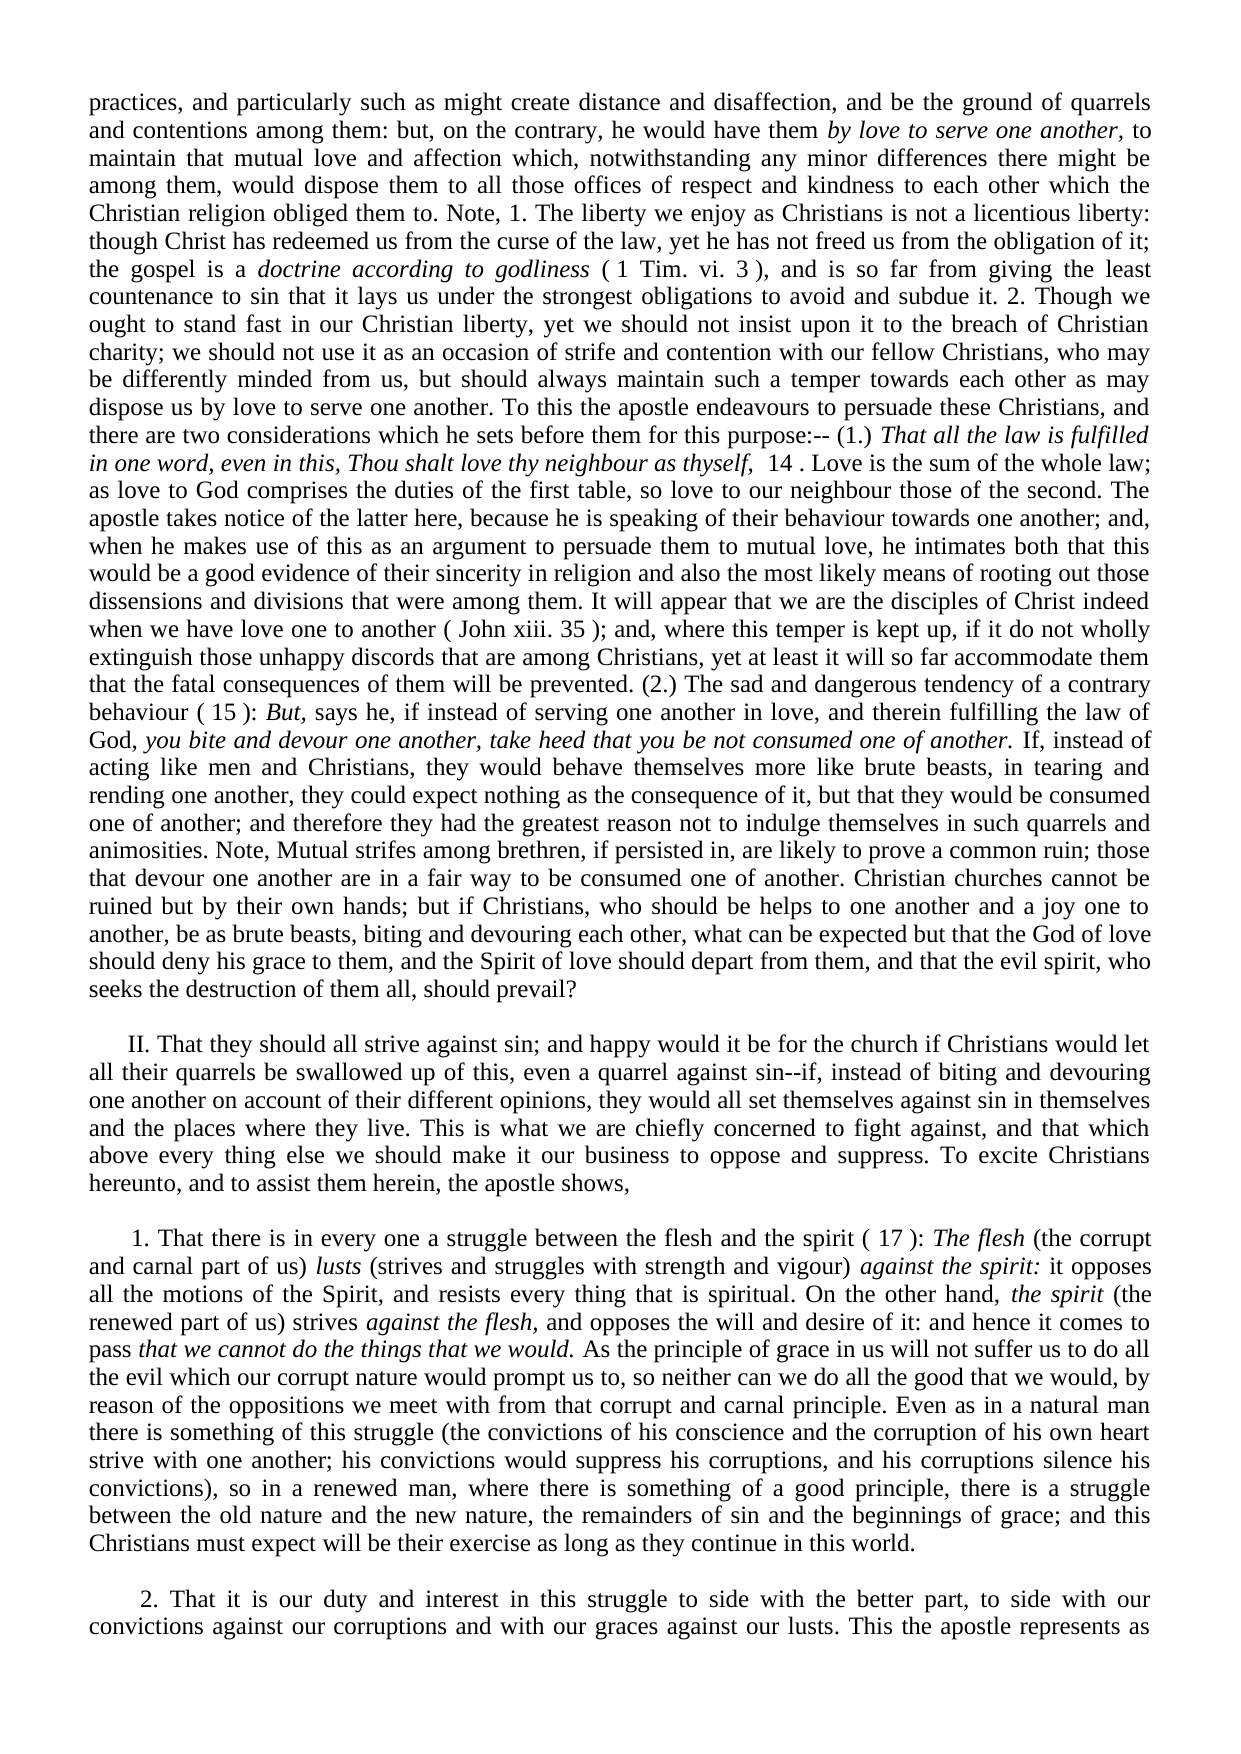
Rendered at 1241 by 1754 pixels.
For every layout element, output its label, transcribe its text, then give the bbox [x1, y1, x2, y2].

text practices, and particularly such as might create distance and disaffection, and be the ground of quarrels and contentions among them: but, on the contrary, he would have them by love to serve one another, to maintain that mutual love and affection which, notwithstanding any minor differences there might be among them, would dispose them to all those offices of respect and kindness to each other which the Christian religion obliged them to. Note, 1. The liberty we enjoy as Christians is not a licentious liberty: though Christ has redeemed us from the curse of the law, yet he has not freed us from the obligation of it; the gospel is a doctrine according to godliness ( 1 Tim. vi. 3 ), and is so far from giving the least countenance to sin that it lays us under the strongest obligations to avoid and subdue it. 2. Though we ought to stand fast in our Christian liberty, yet we should not insist upon it to the breach of Christian charity; we should not use it as an occasion of strife and contention with our fellow Christians, who may be differently minded from us, but should always maintain such a temper towards each other as may dispose us by love to serve one another. To this the apostle endeavours to persuade these Christians, and there are two considerations which he sets before them for this purpose:-- (1.) That all the law is fulfilled in one word, even in this, Thou shalt love thy neighbour as thyself, 14 . Love is the sum of the whole law; as love to God comprises the duties of the first table, so love to our neighbour those of the second. The apostle takes notice of the latter here, because he is speaking of their behaviour towards one another; and, when he makes use of this as an argument to persuade them to mutual love, he intimates both that this would be a good evidence of their sincerity in religion and also the most likely means of rooting out those dissensions and divisions that were among them. It will appear that we are the disciples of Christ indeed when we have love one to another ( John xiii. 35 ); and, where this temper is kept up, if it do not wholly extinguish those unhappy discords that are among Christians, yet at least it will so far accommodate them that the fatal consequences of them will be prevented. (2.) The sad and dangerous tendency of a contrary behaviour ( 15 ): But, says he, if instead of serving one another in love, and therein fulfilling the law of God, you bite and devour one another, take heed that you be not consumed one of another. If, instead of acting like men and Christians, they would behave themselves more like brute beasts, in tearing and rending one another, they could expect nothing as the consequence of it, but that they would be consumed one of another; and therefore they had the greatest reason not to indulge themselves in such quarrels and animosities. Note, Mutual strifes among brethren, if persisted in, are likely to prove a common ruin; those that devour one another are in a fair way to be consumed one of another. Christian churches cannot be ruined but by their own hands; but if Christians, who should be helps to one another and a joy one to another, be as brute beasts, biting and devouring each other, what can be expected but that the God of love should deny his grace to them, and the Spirit of love should depart from them, and that the evil spirit, who seeks the destruction of them all, should prevail? II. That they should all strive against sin; and happy would it be for the church if Christians would let all their quarrels be swallowed up of this, even a quarrel against sin--if, instead of biting and devouring one another on account of their different opinions, they would all set themselves against sin in themselves and the places where they live. This is what we are chiefly concerned to fight against, and that which above every thing else we should make it our business to oppose and suppress. To excite Christians hereunto, and to assist them herein, the apostle shows, 1. That there is in every one a struggle between the flesh and the spirit ( 17 ): The flesh (the corrupt and carnal part of us) lusts (strives and struggles with strength and vigour) against the spirit: it opposes all the motions of the Spirit, and resists every thing that is spiritual. On the other hand, the spirit (the renewed part of us) strives against the flesh, and opposes the will and desire of it: and hence it comes to pass that we cannot do the things that we would. As the principle of grace in us will not suffer us to do all the evil which our corrupt nature would prompt us to, so neither can we do all the good that we would, by reason of the oppositions we meet with from that corrupt and carnal principle. Even as in a natural man there is something of this struggle (the convictions of his conscience and the corruption of his own heart strive with one another; his convictions would suppress his corruptions, and his corruptions silence his convictions), so in a renewed man, where there is something of a good principle, there is a struggle between the old nature and the new nature, the remainders of sin and the beginnings of grace; and this Christians must expect will be their exercise as long as they continue in this world. 2. That it is our duty and interest in this struggle to side with the better part, to side with our convictions against our corruptions and with our graces against our lusts. This the apostle represents as [88, 88, 1152, 1640]
